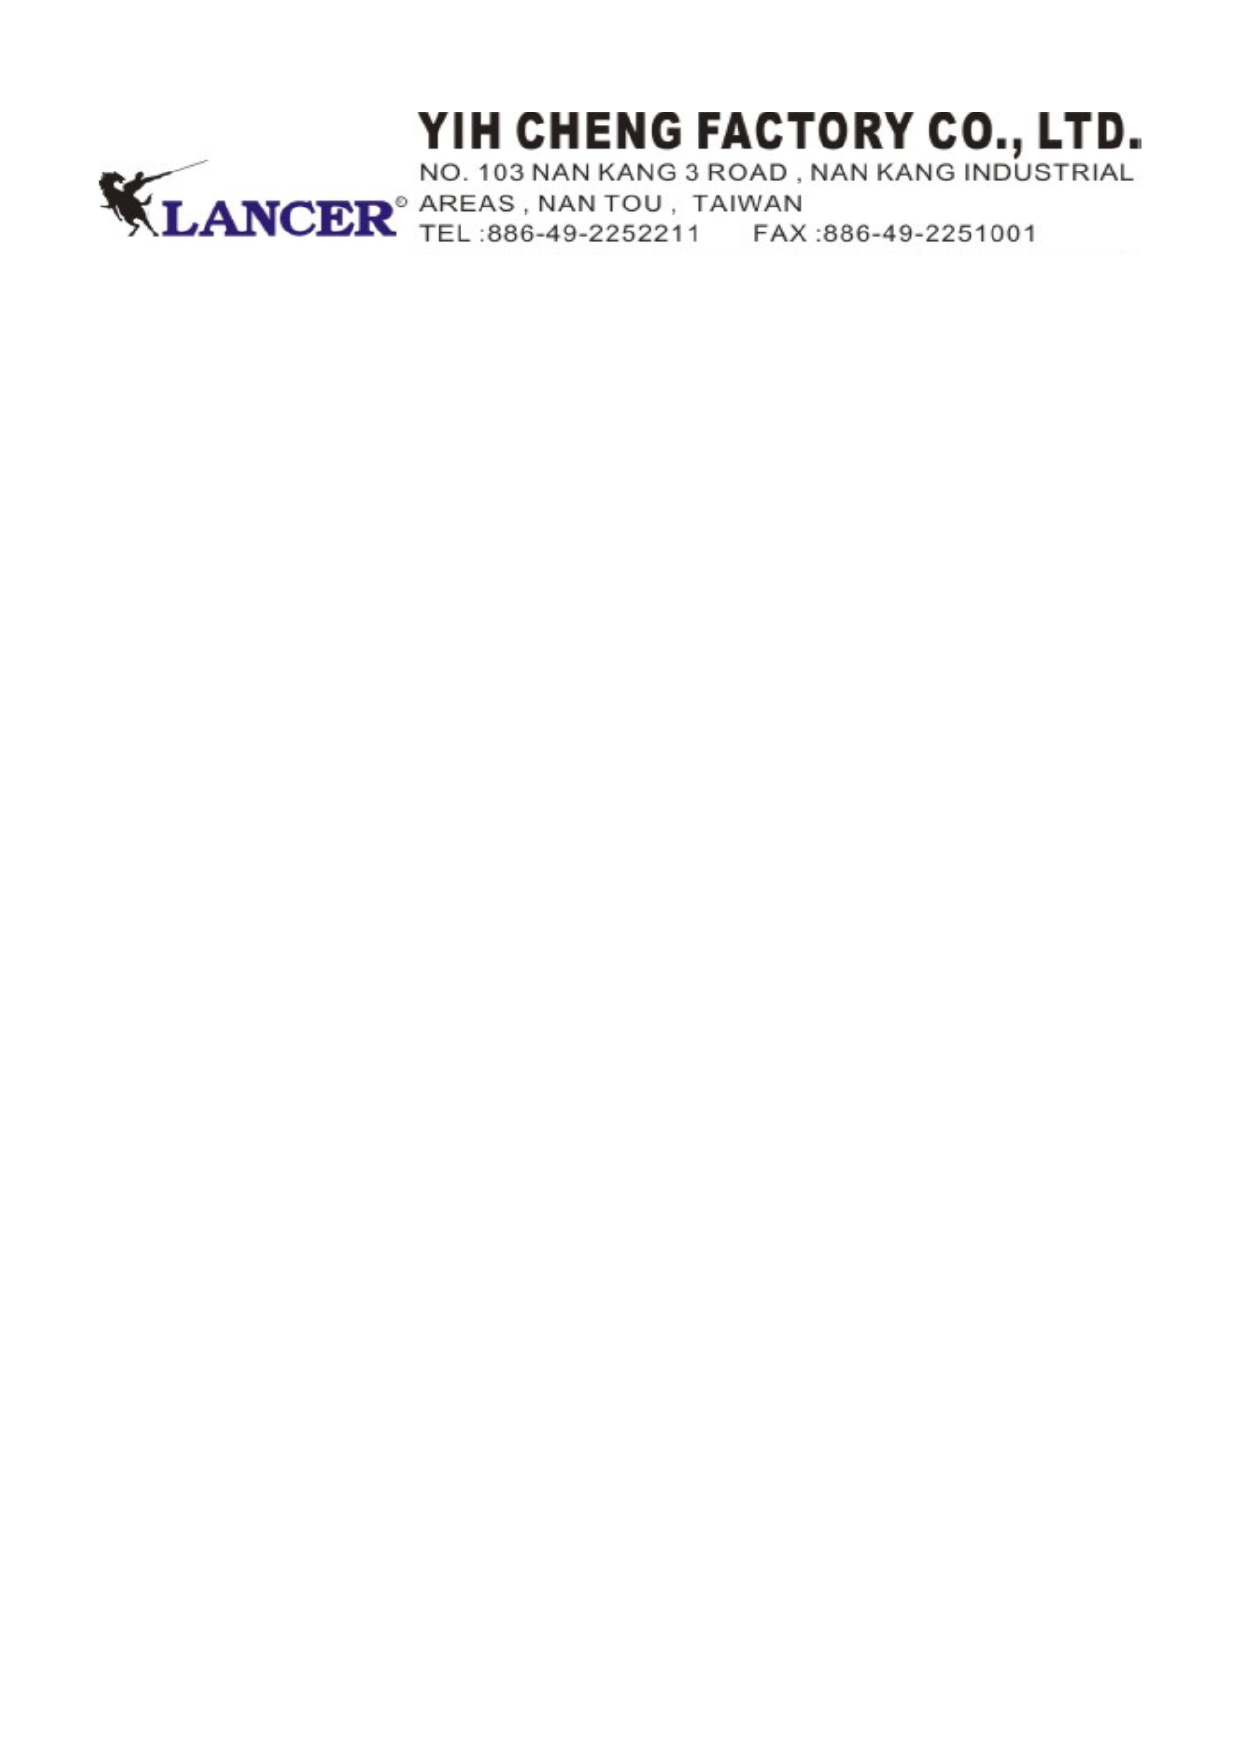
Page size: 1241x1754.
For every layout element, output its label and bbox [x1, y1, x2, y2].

picture [98, 112, 1142, 255]
